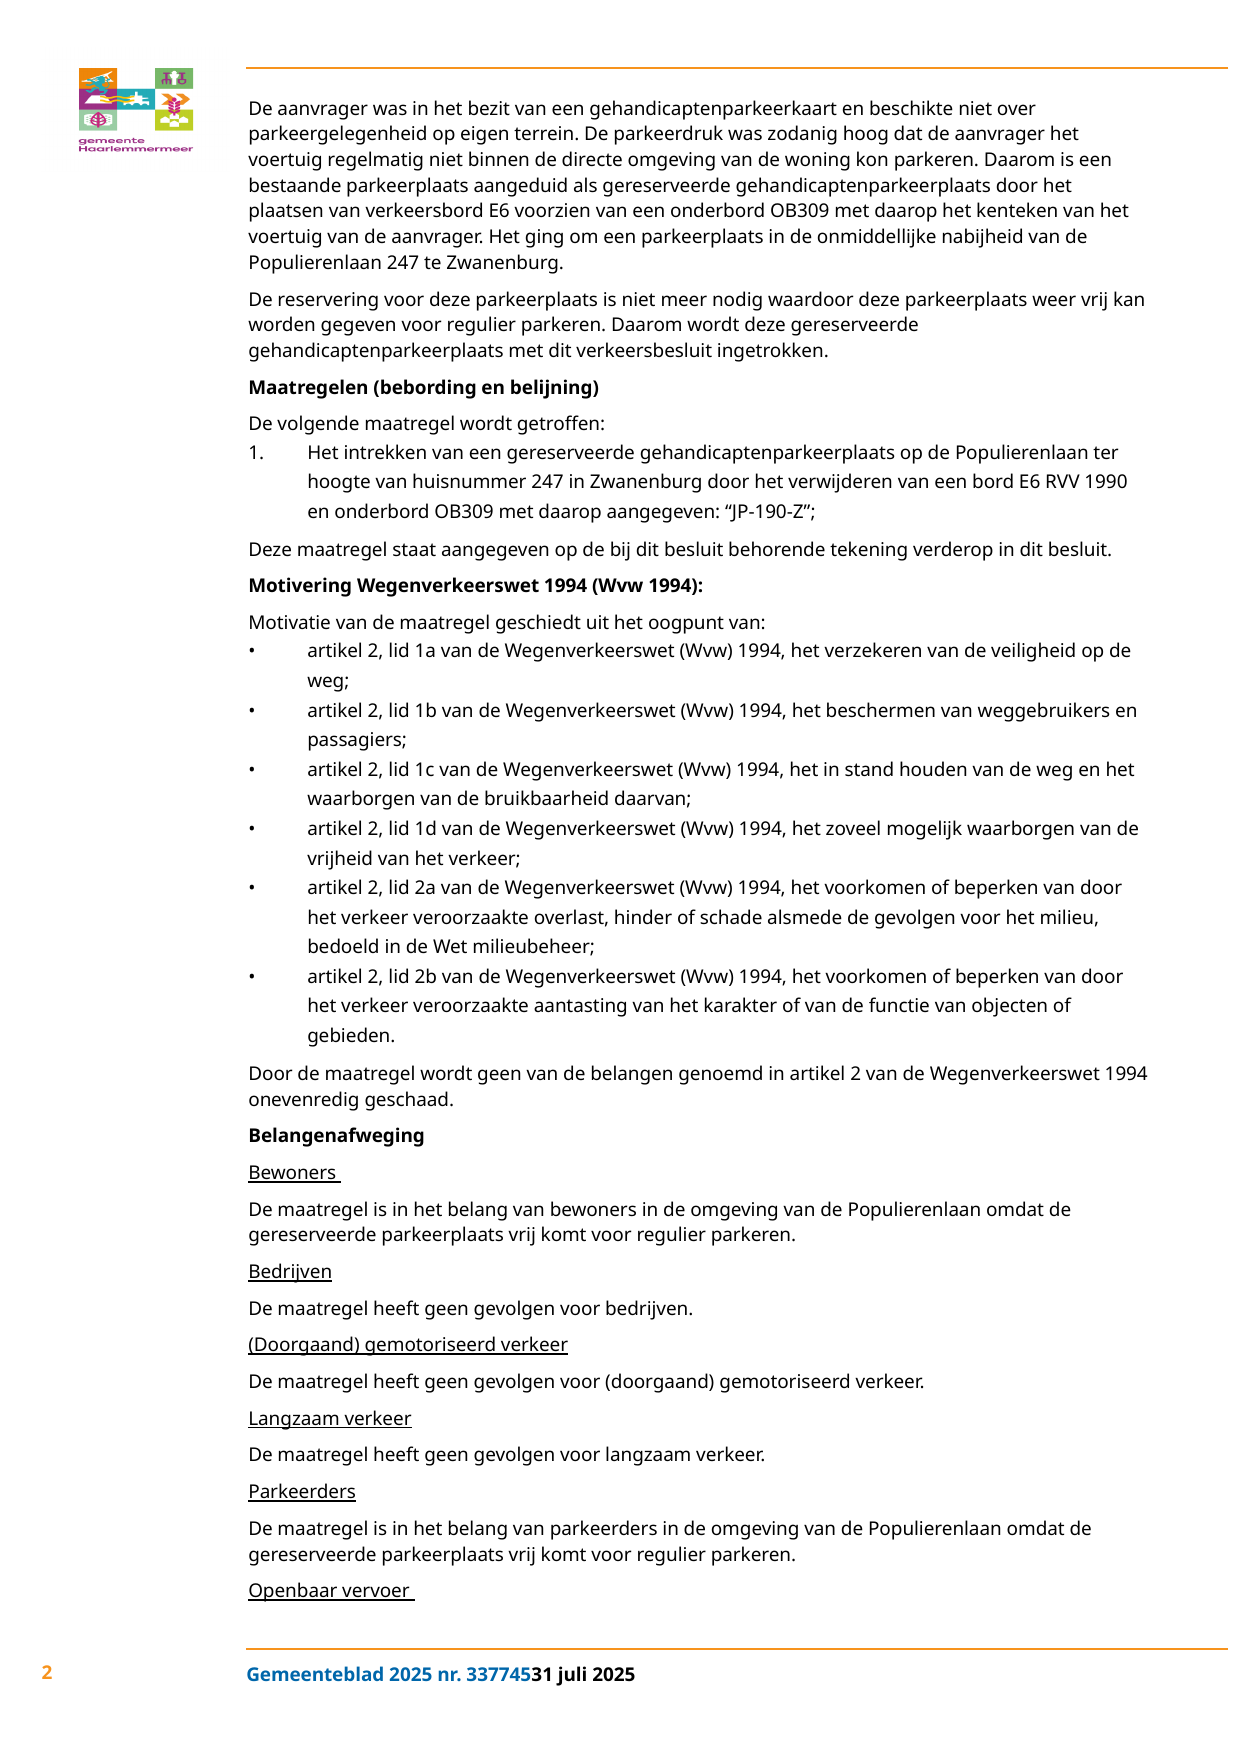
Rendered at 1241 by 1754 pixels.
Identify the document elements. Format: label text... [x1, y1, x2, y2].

text De maatregel is in het belang van bewoners in de omgeving van de Populierenlaan omdat de gereserveerde parkeerplaats vrij komt voor regulier parkeren. [248, 1196, 1152, 1247]
text De maatregel is in het belang van parkeerders in de omgeving van de Populierenlaan omdat de gereserveerde parkeerplaats vrij komt voor regulier parkeren. [248, 1515, 1152, 1566]
list artikel 2, lid 1b van de Wegenverkeerswet (Wvw) 1994, het beschermen van weggebruikers en passagiers; [248, 697, 1152, 752]
picture [41, 47, 231, 172]
text Deze maatregel staat aangegeven op de bij dit besluit behorende tekening verderop in dit besluit. [248, 536, 1152, 562]
text De maatregel heeft geen gevolgen voor (doorgaand) gemotoriseerd verkeer. [248, 1368, 1152, 1394]
list artikel 2, lid 2a van de Wegenverkeerswet (Wvw) 1994, het voorkomen of beperken van door het verkeer veroorzaakte overlast, hinder of schade alsmede de gevolgen voor het milieu, bedoeld in de Wet milieubeheer; [248, 874, 1152, 959]
text Openbaar vervoer [248, 1577, 1152, 1603]
text Belangenafweging [248, 1123, 1152, 1148]
list Het intrekken van een gereserveerde gehandicaptenparkeerplaats op de Populierenlaan ter hoogte van huisnummer 247 in Zwanenburg door het verwijderen van een bord E6 RVV 1990 en onderbord OB309 met daarop aangegeven: “JP-190-Z”; [248, 439, 1152, 524]
text (Doorgaand) gemotoriseerd verkeer [248, 1332, 1152, 1357]
list artikel 2, lid 1d van de Wegenverkeerswet (Wvw) 1994, het zoveel mogelijk waarborgen van de vrijheid van het verkeer; [248, 815, 1152, 871]
list artikel 2, lid 1a van de Wegenverkeerswet (Wvw) 1994, het verzekeren van de veiligheid op de weg; [248, 638, 1152, 693]
text Langzaam verkeer [248, 1405, 1152, 1431]
text Bedrijven [248, 1258, 1152, 1284]
text Motivatie van de maatregel geschiedt uit het oogpunt van: [248, 609, 1152, 635]
text Maatregelen (bebording en belijning) [248, 374, 1152, 400]
text Parkeerders [248, 1478, 1152, 1504]
text De reservering voor deze parkeerplaats is niet meer nodig waardoor deze parkeerplaats weer vrij kan worden gegeven voor regulier parkeren. Daarom wordt deze gereserveerde gehandicaptenparkeerplaats met dit verkeersbesluit ingetrokken. [248, 286, 1152, 363]
text De maatregel heeft geen gevolgen voor bedrijven. [248, 1295, 1152, 1321]
list artikel 2, lid 2b van de Wegenverkeerswet (Wvw) 1994, het voorkomen of beperken van door het verkeer veroorzaakte aantasting van het karakter of van de functie van objecten of gebieden. [248, 963, 1152, 1048]
text De maatregel heeft geen gevolgen voor langzaam verkeer. [248, 1442, 1152, 1467]
text Bewoners [248, 1159, 1152, 1185]
list artikel 2, lid 1c van de Wegenverkeerswet (Wvw) 1994, het in stand houden van de weg en het waarborgen van de bruikbaarheid daarvan; [248, 756, 1152, 811]
text De aanvrager was in het bezit van een gehandicaptenparkeerkaart en beschikte niet over parkeergelegenheid op eigen terrein. De parkeerdruk was zodanig hoog dat de aanvrager het voertuig regelmatig niet binnen de directe omgeving van de woning kon parkeren. Daarom is een bestaande parkeerplaats aangeduid als gereserveerde gehandicaptenparkeerplaats door het plaatsen van verkeersbord E6 voorzien van een onderbord OB309 met daarop het kenteken van het voertuig van de aanvrager. Het ging om een parkeerplaats in de onmiddellijke nabijheid van de Populierenlaan 247 te Zwanenburg. [248, 95, 1152, 275]
text Motivering Wegenverkeerswet 1994 (Wvw 1994): [248, 573, 1152, 598]
text De volgende maatregel wordt getroffen: [248, 411, 1152, 436]
text Door de maatregel wordt geen van de belangen genoemd in artikel 2 van de Wegenverkeerswet 1994 onevenredig geschaad. [248, 1060, 1152, 1112]
